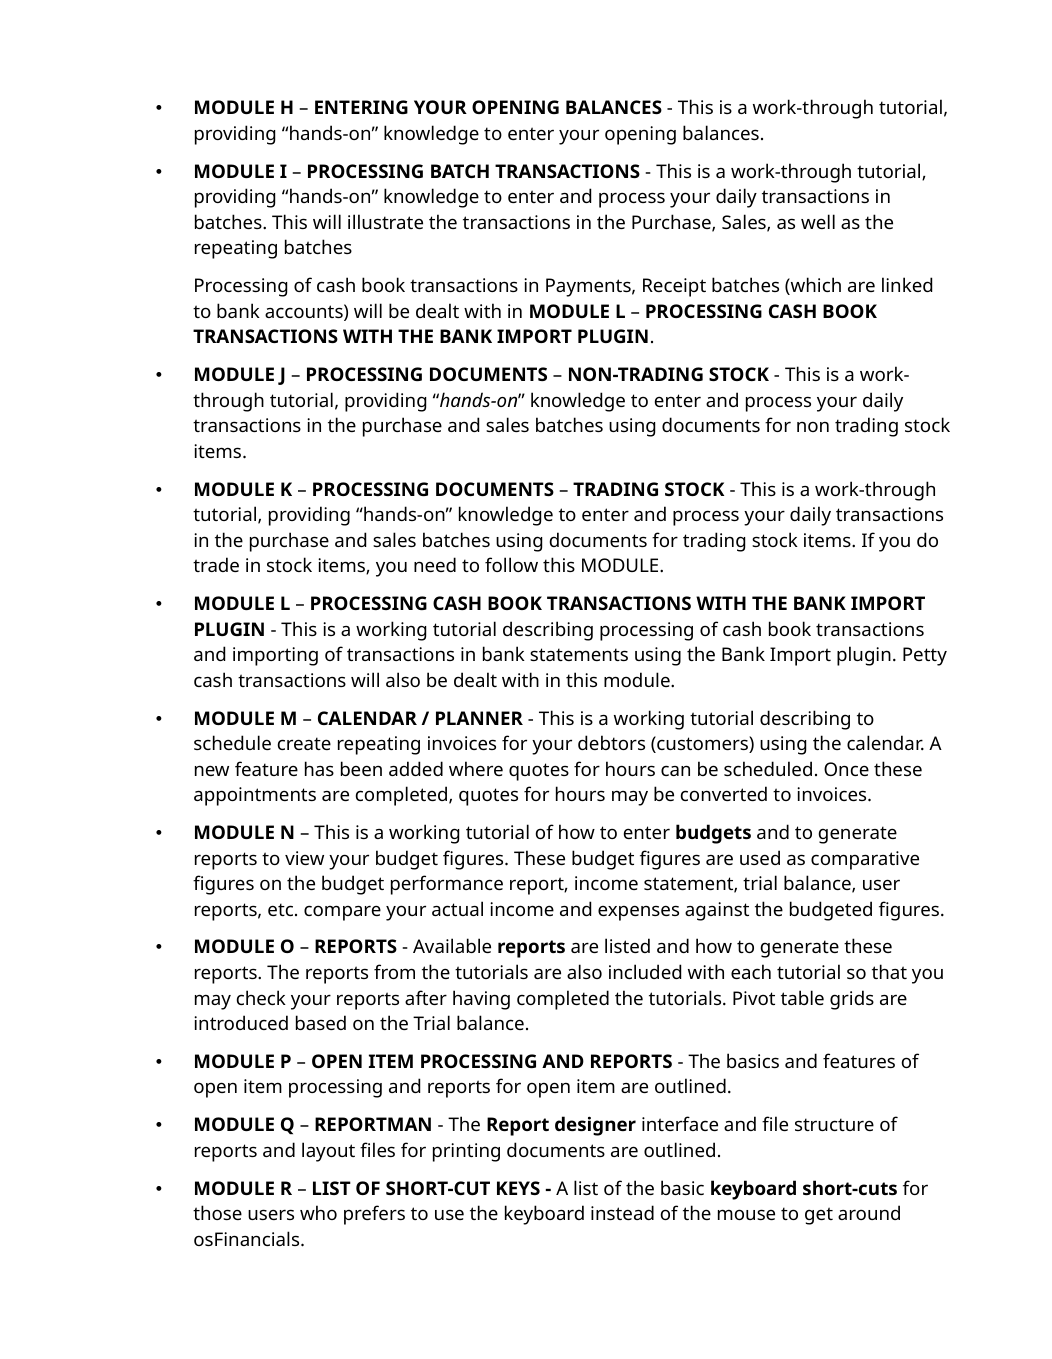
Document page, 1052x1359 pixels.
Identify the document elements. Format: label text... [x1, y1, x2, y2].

list MODULE I – PROCESSING BATCH TRANSACTIONS - This is a work-through tutorial, providing “hands-on” knowledge to enter and process your daily transactions in batches. This will illustrate the transactions in the Purchase, Sales, as well as the repeating batches [156, 158, 957, 260]
list MODULE N – This is a working tutorial of how to enter budgets and to generate reports to view your budget figures. These budget figures are used as comparative figures on the budget performance report, income statement, trial balance, user reports, etc. compare your actual income and expenses against the budgeted figures. [156, 819, 957, 921]
list MODULE J – PROCESSING DOCUMENTS – NON-TRADING STOCK - This is a work-through tutorial, providing “hands-on” knowledge to enter and process your daily transactions in the purchase and sales batches using documents for non trading stock items. [156, 361, 957, 463]
list MODULE H – ENTERING YOUR OPENING BALANCES - This is a work-through tutorial, providing “hands-on” knowledge to enter your opening balances. [156, 94, 957, 146]
list MODULE L – PROCESSING CASH BOOK TRANSACTIONS WITH THE BANK IMPORT PLUGIN - This is a working tutorial describing processing of cash book transactions and importing of transactions in bank statements using the Bank Import plugin. Petty cash transactions will also be dealt with in this module. [156, 590, 957, 692]
list Processing of cash book transactions in Payments, Receipt batches (which are linked to bank accounts) will be dealt with in MODULE L – PROCESSING CASH BOOK TRANSACTIONS WITH THE BANK IMPORT PLUGIN. [156, 272, 957, 349]
list MODULE O – REPORTS - Available reports are listed and how to generate these reports. The reports from the tutorials are also included with each tutorial so that you may check your reports after having completed the tutorials. Pivot table grids are introduced based on the Trial balance. [156, 934, 957, 1036]
list MODULE Q – REPORTMAN - The Report designer interface and file structure of reports and layout files for printing documents are outlined. [156, 1112, 957, 1163]
list MODULE R – LIST OF SHORT-CUT KEYS - A list of the basic keyboard short-cuts for those users who prefers to use the keyboard instead of the mouse to get around osFinancials. [156, 1175, 957, 1252]
list MODULE P – OPEN ITEM PROCESSING AND REPORTS - The basics and features of open item processing and reports for open item are outlined. [156, 1048, 957, 1099]
list MODULE K – PROCESSING DOCUMENTS – TRADING STOCK - This is a work-through tutorial, providing “hands-on” knowledge to enter and process your daily transactions in the purchase and sales batches using documents for trading stock items. If you do trade in stock items, you need to follow this MODULE. [156, 476, 957, 578]
list MODULE M – CALENDAR / PLANNER - This is a working tutorial describing to schedule create repeating invoices for your debtors (customers) using the calendar. A new feature has been added where quotes for hours can be scheduled. Once these appointments are completed, quotes for hours may be converted to invoices. [156, 705, 957, 807]
